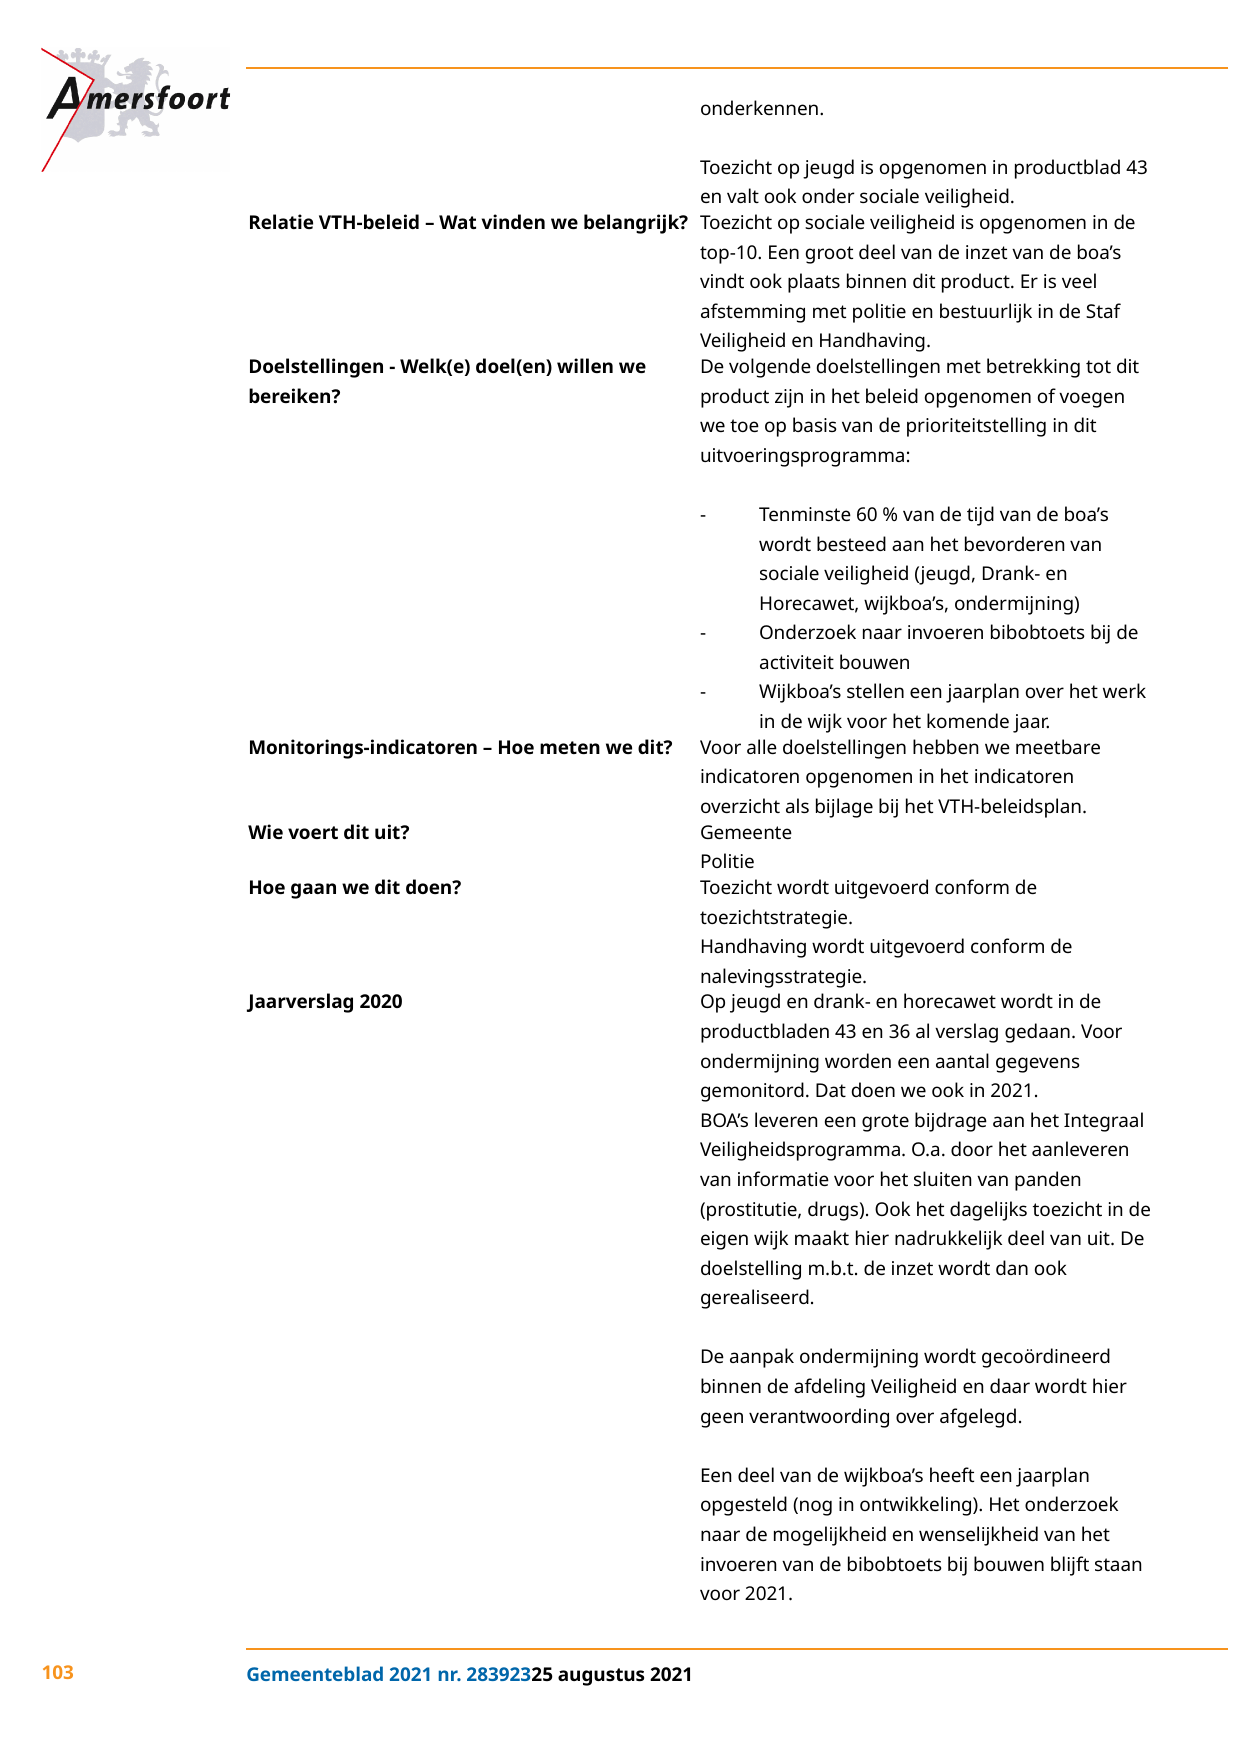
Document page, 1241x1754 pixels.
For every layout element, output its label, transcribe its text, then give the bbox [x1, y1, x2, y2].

table_cell Jaarverslag 2020 [248, 989, 700, 1606]
table_cell Voor alle doelstellingen hebben we meetbare indicatoren opgenomen in het indicatoren overzicht als bijlage bij het VTH-beleidsplan. [700, 734, 1152, 819]
table_cell Hoe gaan we dit doen? [248, 874, 700, 989]
table_cell De volgende doelstellingen met betrekking tot dit product zijn in het beleid opgenomen of voegen we toe op basis van de prioriteitstelling in dit uitvoeringsprogramma: Tenminste 60 % van de tijd van de boa’s wordt besteed aan het bevorderen van sociale veiligheid (jeugd, Drank- en Horecawet, wijkboa’s, ondermijning) Onderzoek naar invoeren bibobtoets bij de activiteit bouwen Wijkboa’s stellen een jaarplan over het werk in de wijk voor het komende jaar. [700, 353, 1152, 734]
picture [41, 47, 231, 172]
table_cell Monitorings-indicatoren – Hoe meten we dit? [248, 734, 700, 819]
table_cell Wie voert dit uit? [248, 819, 700, 874]
table_cell Toezicht op sociale veiligheid is opgenomen in de top-10. Een groot deel van de inzet van de boa’s vindt ook plaats binnen dit product. Er is veel afstemming met politie en bestuurlijk in de Staf Veiligheid en Handhaving. [700, 209, 1152, 353]
table_cell onderkennen. Toezicht op jeugd is opgenomen in productblad 43 en valt ook onder sociale veiligheid. [700, 95, 1152, 209]
table_cell Relatie VTH-beleid – Wat vinden we belangrijk? [248, 209, 700, 353]
table_cell Op jeugd en drank- en horecawet wordt in de productbladen 43 en 36 al verslag gedaan. Voor ondermijning worden een aantal gegevens gemonitord. Dat doen we ook in 2021. BOA’s leveren een grote bijdrage aan het Integraal Veiligheidsprogramma. O.a. door het aanleveren van informatie voor het sluiten van panden (prostitutie, drugs). Ook het dagelijks toezicht in de eigen wijk maakt hier nadrukkelijk deel van uit. De doelstelling m.b.t. de inzet wordt dan ook gerealiseerd. De aanpak ondermijning wordt gecoördineerd binnen de afdeling Veiligheid en daar wordt hier geen verantwoording over afgelegd. Een deel van de wijkboa’s heeft een jaarplan opgesteld (nog in ontwikkeling). Het onderzoek naar de mogelijkheid en wenselijkheid van het invoeren van de bibobtoets bij bouwen blijft staan voor 2021. [700, 989, 1152, 1606]
table_cell Toezicht wordt uitgevoerd conform de toezichtstrategie. Handhaving wordt uitgevoerd conform de nalevingsstrategie. [700, 874, 1152, 989]
table_cell Doelstellingen - Welk(e) doel(en) willen we bereiken? [248, 353, 700, 734]
table_cell Gemeente Politie [700, 819, 1152, 874]
table_cell [248, 95, 700, 209]
